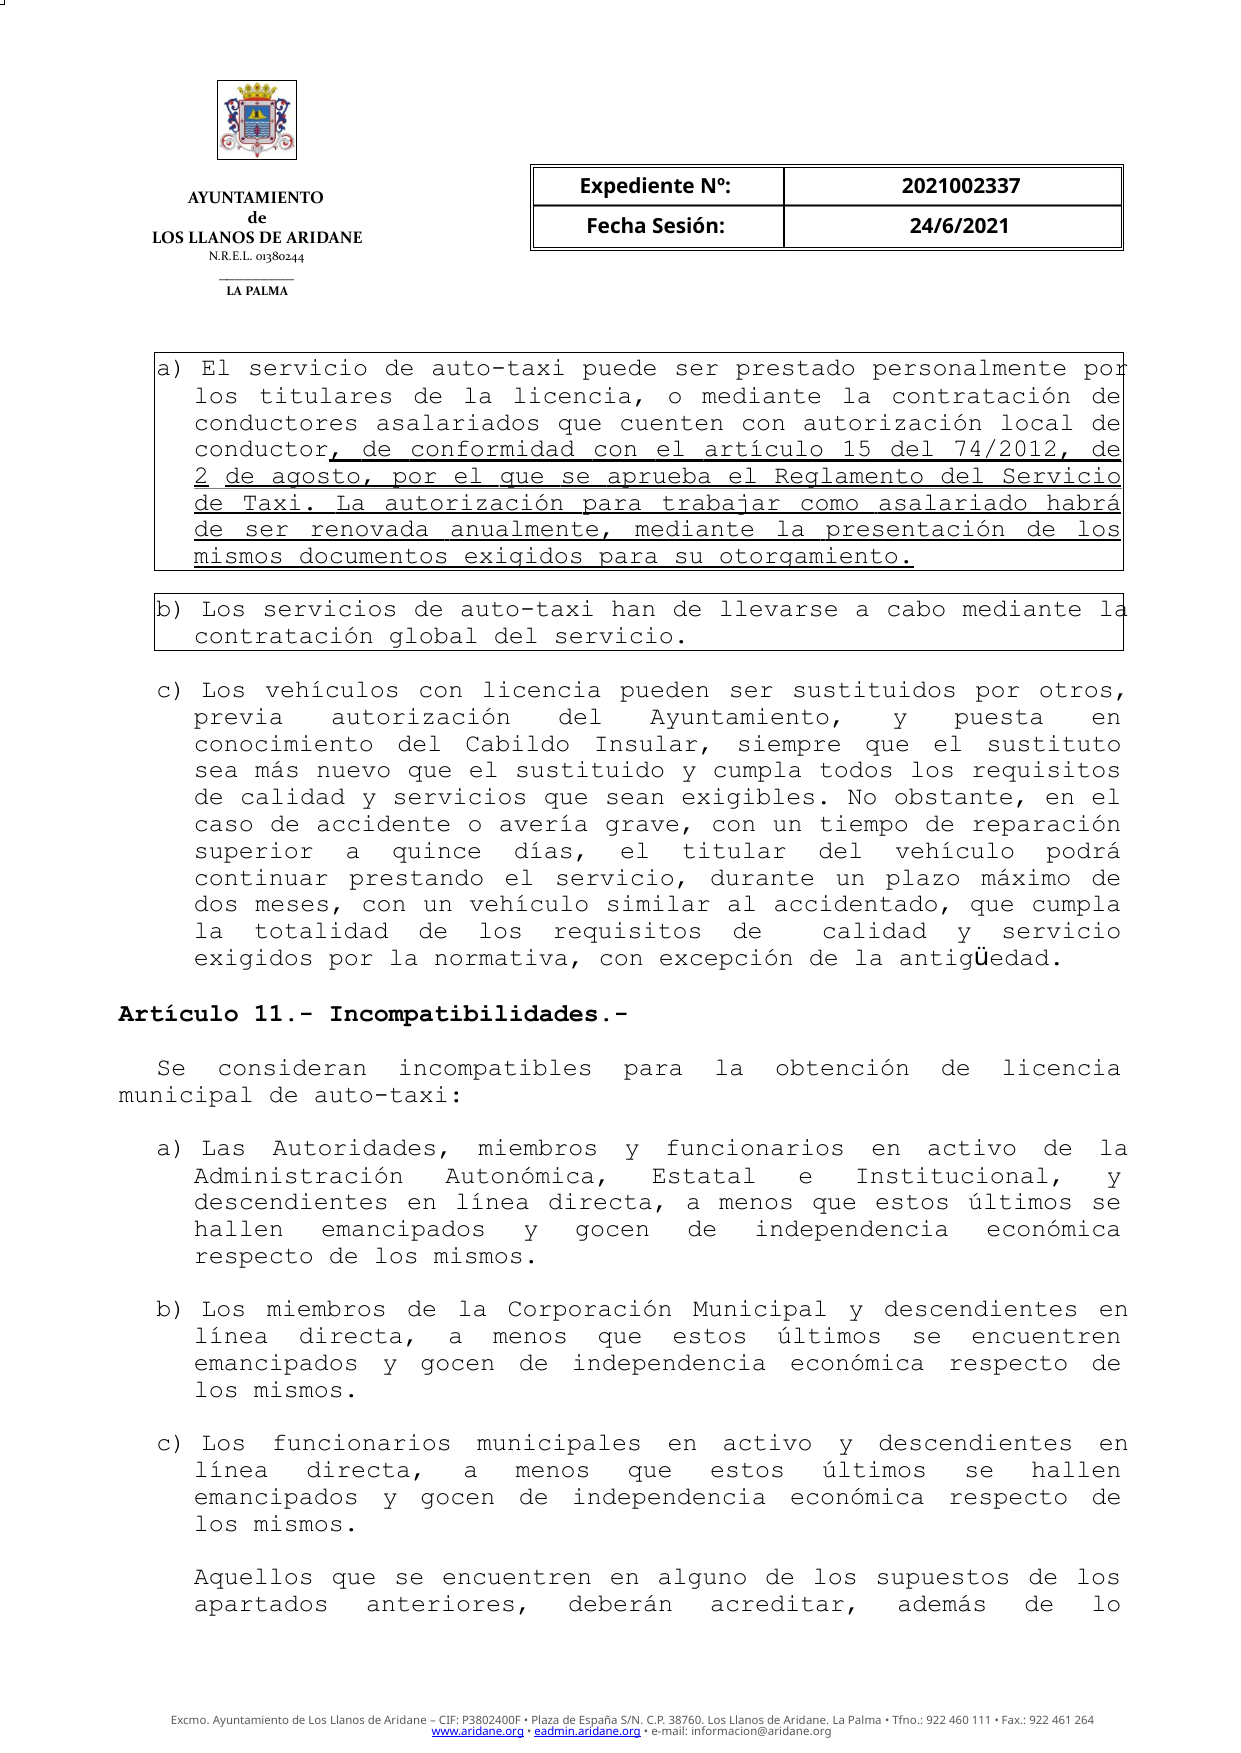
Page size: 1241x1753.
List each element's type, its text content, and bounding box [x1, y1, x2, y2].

text superior a quince días, el titular del vehículo podrá [194, 837, 1146, 863]
text descendientes en línea directa, a menos que estos últimos se [194, 1188, 1146, 1215]
text emancipados y gocen de independencia económica respecto de [194, 1349, 1146, 1376]
text Excmo. Ayuntamiento de Los Llanos de Aridane – CIF: P3802400F • Plaza de España S/N. C.P. 38760. Los Llanos de Aridane. La Palma • Tfno.: 922 460 111 • Fax.: 922 461 264 [171, 1713, 1095, 1727]
text AYUNTAMIENTO [188, 190, 387, 207]
text Se consideran incompatibles para la obtención de licencia [156, 1053, 1146, 1081]
picture [155, 594, 1123, 650]
text b) Los servicios de auto-taxi han de llevarse a cabo mediante la [156, 594, 1146, 622]
text mismos documentos exigidos para su otorgamiento. [194, 542, 1146, 569]
text Aquellos que se encuentren en alguno de los supuestos de los [194, 1562, 1146, 1590]
text los mismos. [194, 1510, 1146, 1536]
text continuar prestando el servicio, durante un plazo máximo de [194, 863, 1146, 890]
text N.R.E.L. 01380244 [208, 250, 327, 262]
text hallen emancipados y gocen de independencia económica [194, 1215, 1146, 1242]
text municipal de auto-taxi: [119, 1081, 1146, 1108]
text b) Los miembros de la Corporación Municipal y descendientes en [156, 1294, 1146, 1322]
text dos meses, con un vehículo similar al accidentado, que cumpla [194, 890, 1146, 917]
text conductores asalariados que cuenten con autorización local de [194, 408, 1146, 435]
text de calidad y servicios que sean exigibles. No obstante, en el [194, 783, 1146, 810]
text www.aridane.org • eadmin.aridane.org • e-mail: informacion@aridane.org [431, 1724, 834, 1738]
picture [155, 353, 1123, 570]
text Expediente Nº: [579, 173, 761, 198]
text respecto de los mismos. [194, 1242, 1146, 1269]
text de Taxi. La autorización para trabajar como asalariado habrá [194, 487, 1146, 516]
text LOS LLANOS DE ARIDANE [152, 230, 387, 247]
text LA PALMA [226, 286, 317, 298]
text a) Las Autoridades, miembros y funcionarios en activo de la [156, 1133, 1146, 1162]
text apartados anteriores, deberán acreditar, además de lo [194, 1590, 1146, 1617]
text exigidos por la normativa, con excepción de la antigüedad. [194, 944, 1146, 971]
text contratación global del servicio. [194, 622, 1146, 649]
text caso de accidente o avería grave, con un tiempo de reparación [194, 810, 1146, 837]
text de [247, 210, 387, 227]
text 2021002337 [902, 173, 1059, 198]
text línea directa, a menos que estos últimos se hallen [194, 1456, 1146, 1483]
text de ser renovada anualmente, mediante la presentación de los [194, 516, 1146, 542]
text ________ [226, 266, 317, 282]
text de agosto, por el que se aprueba el Reglamento del Servicio [225, 460, 1146, 487]
text Administración Autonómica, Estatal e Institucional, y [194, 1162, 1146, 1188]
text Artículo 11.- Incompatibilidades.- [119, 998, 654, 1027]
text sea más nuevo que el sustituido y cumpla todos los requisitos [194, 757, 1146, 783]
text 2 [194, 460, 225, 487]
text la totalidad de los requisitos de calidad y servicio [194, 917, 1146, 944]
picture [218, 81, 296, 159]
text a) El servicio de auto-taxi puede ser prestado personalmente por [156, 353, 1146, 382]
text línea directa, a menos que estos últimos se encuentren [194, 1322, 1146, 1349]
text previa autorización del Ayuntamiento, y puesta en [194, 703, 1146, 730]
text emancipados y gocen de independencia económica respecto de [194, 1483, 1146, 1510]
text c) Los vehículos con licencia pueden ser sustituidos por otros, [156, 674, 1146, 703]
text Fecha Sesión: [586, 214, 761, 239]
text los titulares de la licencia, o mediante la contratación de [194, 382, 1146, 408]
text _ [317, 266, 327, 282]
text 24/6/2021 [909, 214, 1059, 239]
text c) Los funcionarios municipales en activo y descendientes en [156, 1428, 1146, 1456]
text conductor, de conformidad con el artículo 15 del 74/2012, de [194, 435, 1146, 460]
text los mismos. [194, 1376, 1146, 1402]
text _ [219, 266, 226, 279]
text conocimiento del Cabildo Insular, siempre que el sustituto [194, 730, 1146, 757]
picture [531, 165, 1123, 250]
